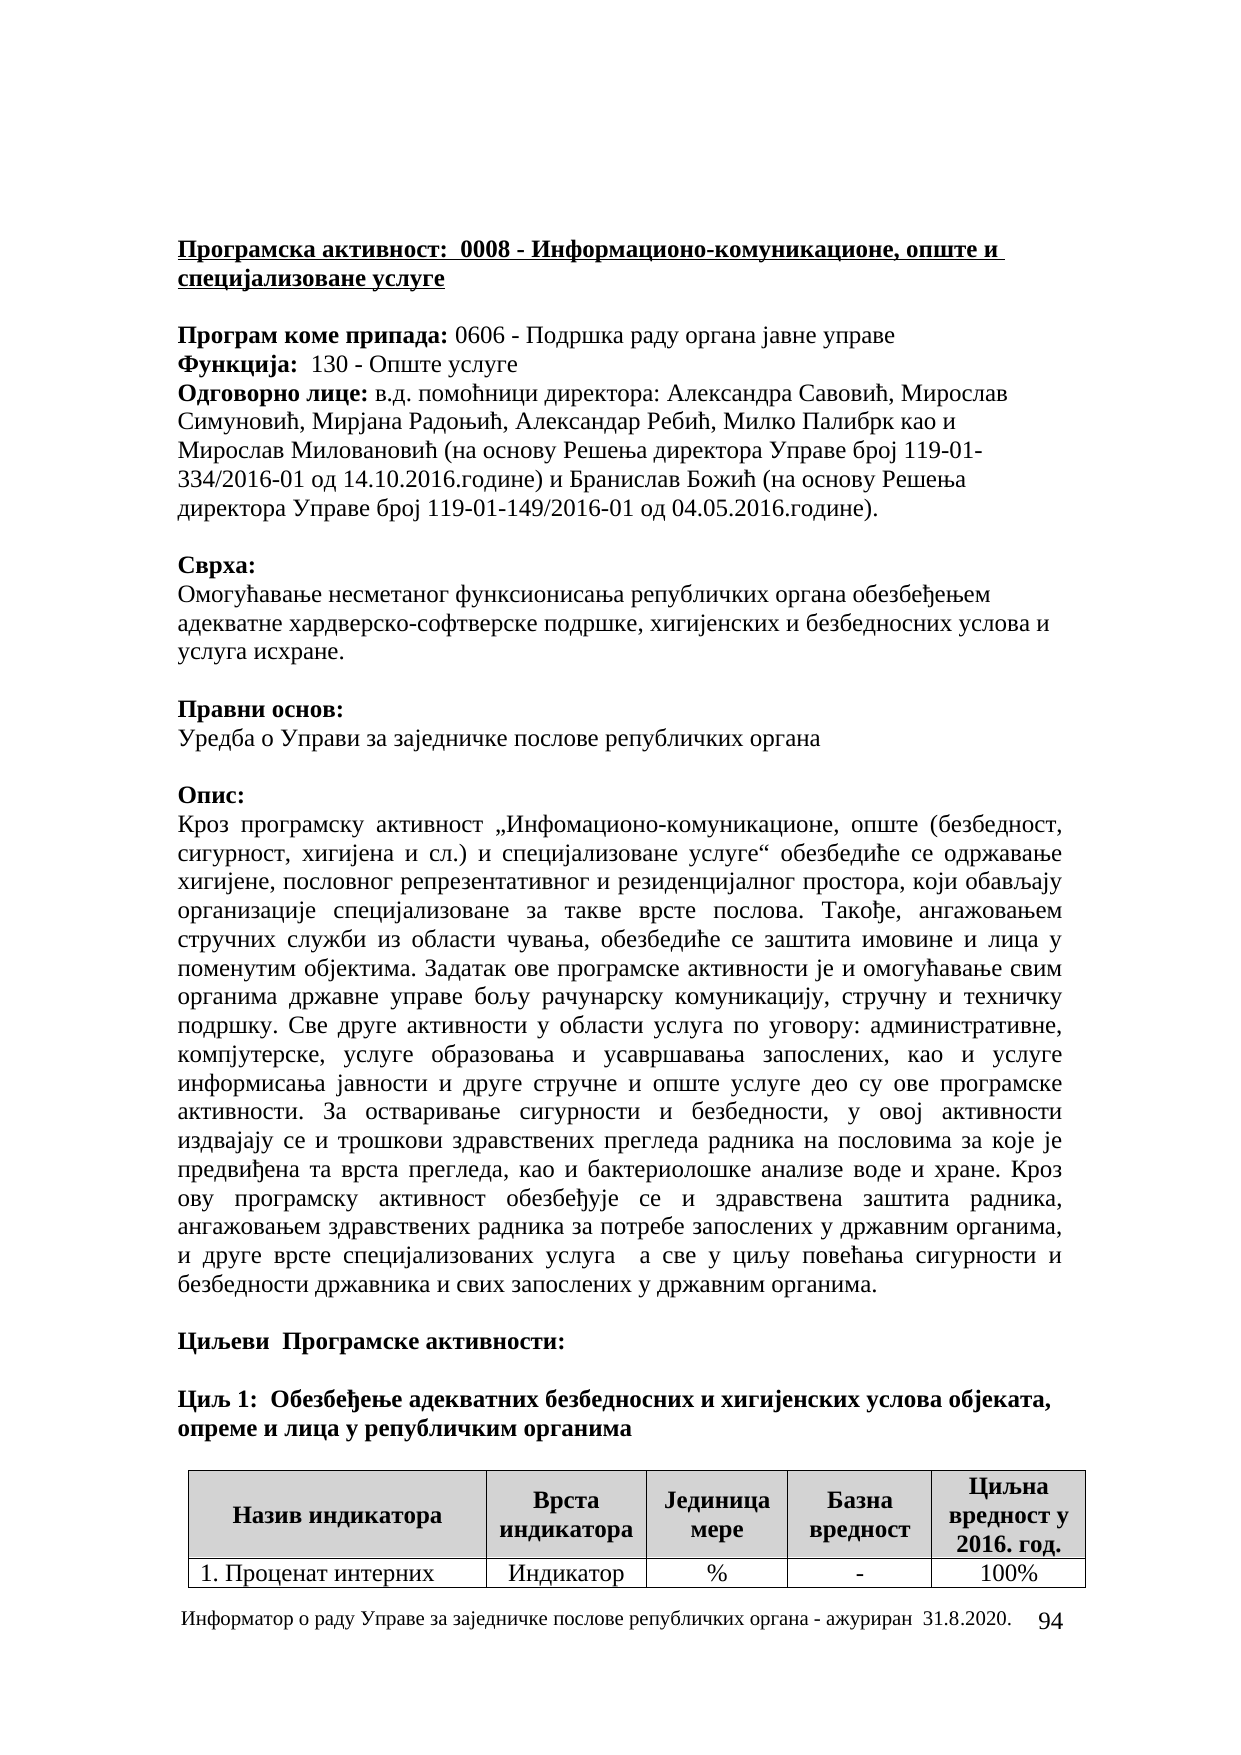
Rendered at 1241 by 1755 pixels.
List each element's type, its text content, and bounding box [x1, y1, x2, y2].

table_header Циљна вредност у 2016. год. [932, 1471, 1085, 1557]
text Програм коме припада: 0606 - Подршка раду органа јавне управе Функција: 130 - Опште услуге Одговорно лице: в.д. помоћници директора: Александра Савовић, Мирослав Симуновић, Мирјана Радоњић, Александар Ребић, Милко Палибрк као и Мирослав Миловановић (на основу Решења директора Управе број 119-01-334/2016-01 од 14.10.2016.године) и Бранислав Божић (на основу Решења директора Управе број 119-01-149/2016-01 од 04.05.2016.године). [177, 291, 1063, 521]
table_cell % [647, 1559, 787, 1587]
table_header Базна вредност [788, 1471, 931, 1557]
text Програмска активност: 0008 - Информационо-комуникационе, опште и специјализоване услуге [177, 234, 1063, 291]
table_cell 1. Проценат интерних [189, 1559, 486, 1587]
table_cell 100% [932, 1559, 1085, 1587]
table_header Јединица мере [647, 1471, 787, 1557]
text Правни основ: Уредба о Управи за заједничке послове републичких органа [177, 665, 1063, 751]
text Кроз програмску активност „Инфомационо-комуникационе, опште (безбедност, сигурност, хигијена и сл.) и специјализоване услуге“ обезбедиће се одржавање хигијене, пословног репрезентативног и резиденцијалног простора, који обављају организације специјализоване за такве врсте послова. Такође, ангажовањем стручних служби из области чувања, обезбедиће се заштита имовине и лица у поменутим објектима. Задатак ове програмске активности је и омогућавање свим органима државне управе бољу рачунарску комуникацију, стручну и техничку подршку. Све друге активности у области услуга по уговору: административне, компјутерске, услуге образовања и усавршавања запослених, као и услуге информисања јавности и друге стручне и опште услуге део су ове програмске активности. За остваривање сигурности и безбедности, у овој активности издвајају се и трошкови здравствених прегледа радника на пословима за које је предвиђена та врста прегледа, као и бактериолошке анализе воде и хране. Кроз ову програмску активност обезбеђује се и здравствена заштита радника, ангажовањем здравствених радника за потребе запослених у државним органима, и друге врсте специјализованих услуга а све у циљу повећања сигурности и безбедности државника и свих запослених у државним органима. [177, 809, 1063, 1298]
text Опис: [177, 780, 1063, 809]
table_cell - [788, 1559, 931, 1587]
text Сврха: Омогућавање несметаног функсионисања републичких органа обезбеђењем адекватне хардверско-софтверске подршке, хигијенских и безбедносних услова и услуга исхране. [177, 521, 1063, 665]
table_header Врста индикатора [487, 1471, 646, 1557]
table_header Назив индикатора [189, 1471, 486, 1557]
text Циљеви Програмске активности: [177, 1298, 1063, 1355]
table_cell Индикатор [487, 1559, 646, 1587]
text Циљ 1: Обезбеђење адекватних безбедносних и хигијенских услова објеката, опреме и лица у републичким органима [177, 1384, 1063, 1441]
